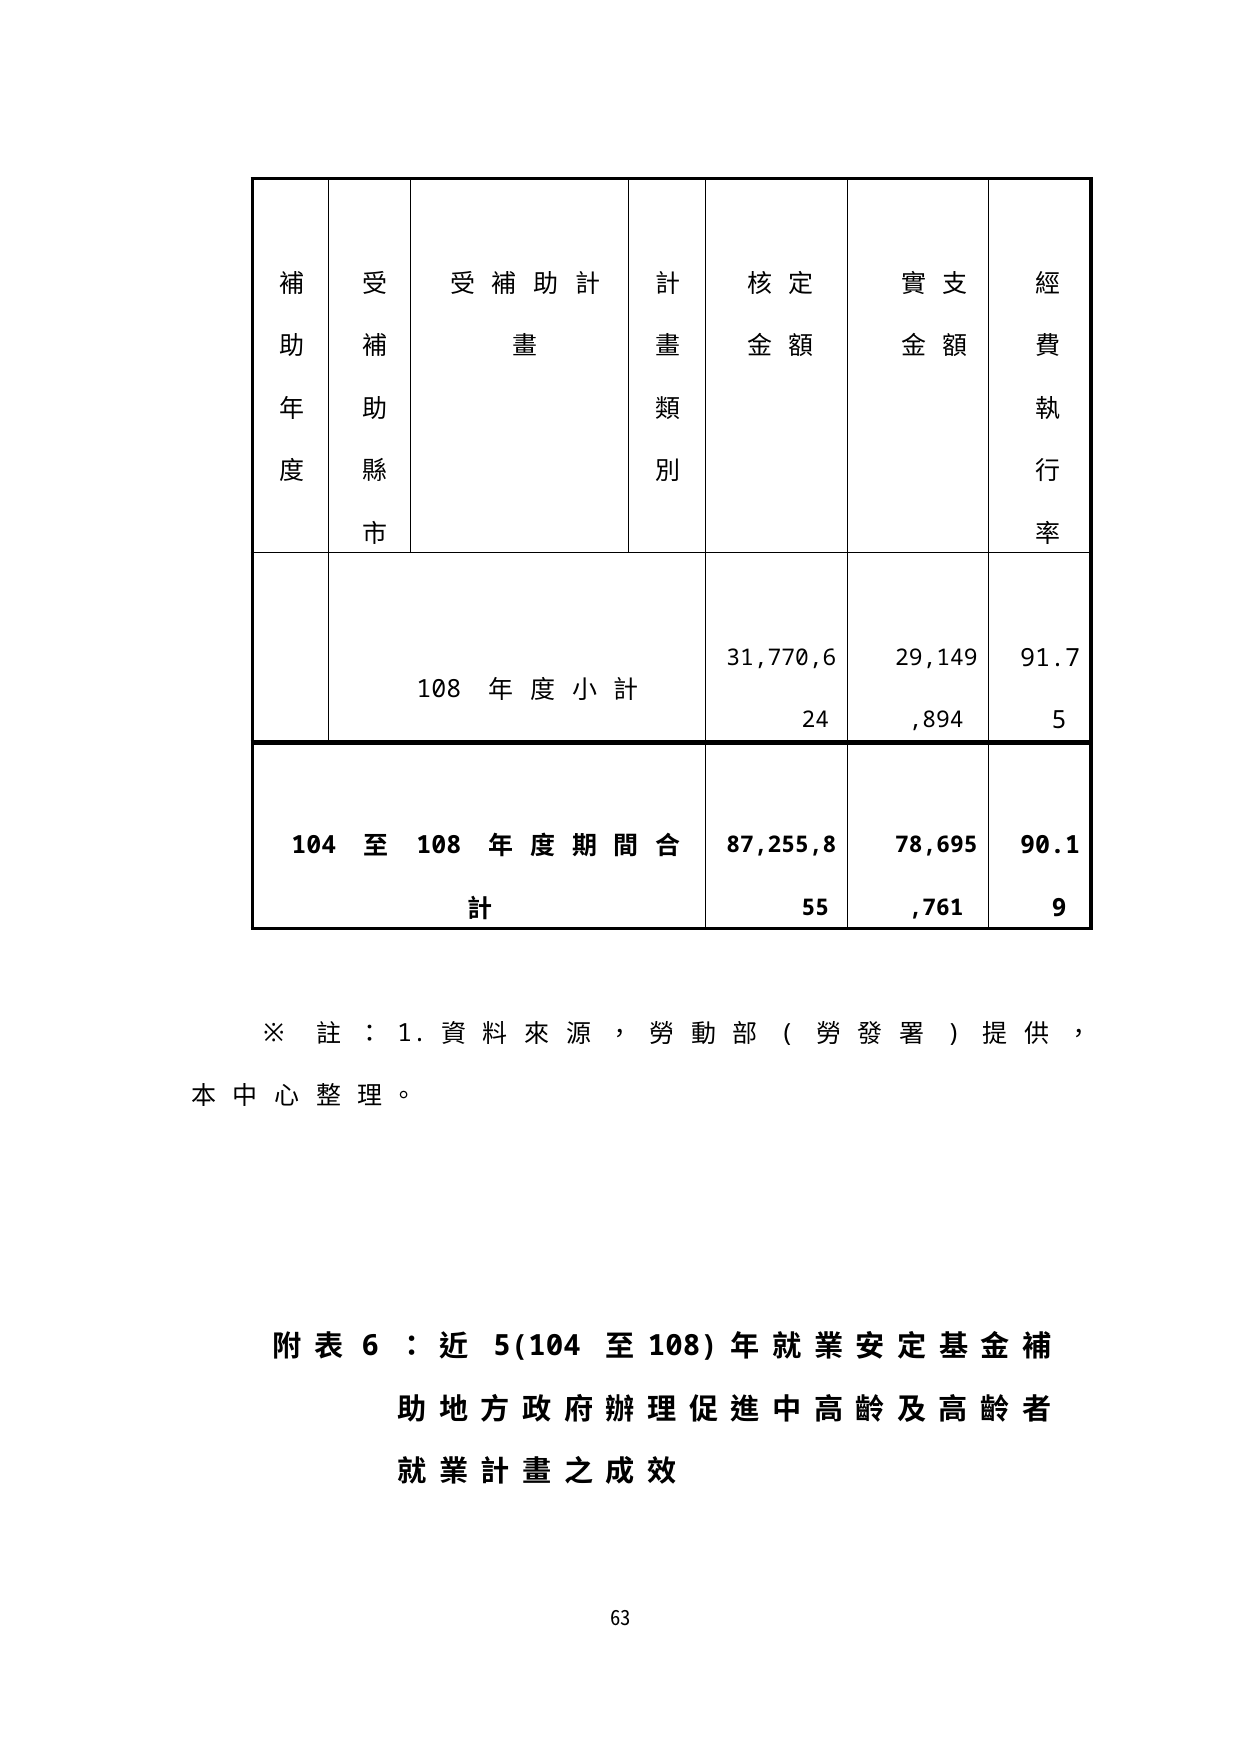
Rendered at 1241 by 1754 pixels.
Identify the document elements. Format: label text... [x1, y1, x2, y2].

text 附表6：近5(104至108)年就業安定基金補助地方政府辦理促進中高齡及高齡者就業計畫之成效 [238, 1302, 1058, 1490]
table_header 補助年度 [254, 180, 328, 552]
table_header 核定 金額 [706, 180, 847, 552]
text ※註：1.資料來源，勞動部(勞發署)提供，本中心整理。 [183, 990, 1058, 1115]
table_cell 31,770,624 [706, 553, 847, 740]
table_header 實支 金額 [848, 180, 988, 552]
table_cell 108年度小計 [329, 553, 705, 740]
table_cell 104至108年度期間合計 [254, 745, 705, 927]
table_cell 29,149,894 [848, 553, 988, 740]
table_cell [254, 553, 328, 740]
table_header 經費 執行率 [989, 180, 1089, 552]
table_cell 90.19 [989, 745, 1089, 927]
table_header 計畫 類別 [629, 180, 705, 552]
table_cell 78,695,761 [848, 745, 988, 927]
table_cell 87,255,855 [706, 745, 847, 927]
table_header 受補助 縣市 [329, 180, 410, 552]
table_cell 91.75 [989, 553, 1089, 740]
table_header 受補助計畫 [411, 180, 628, 552]
